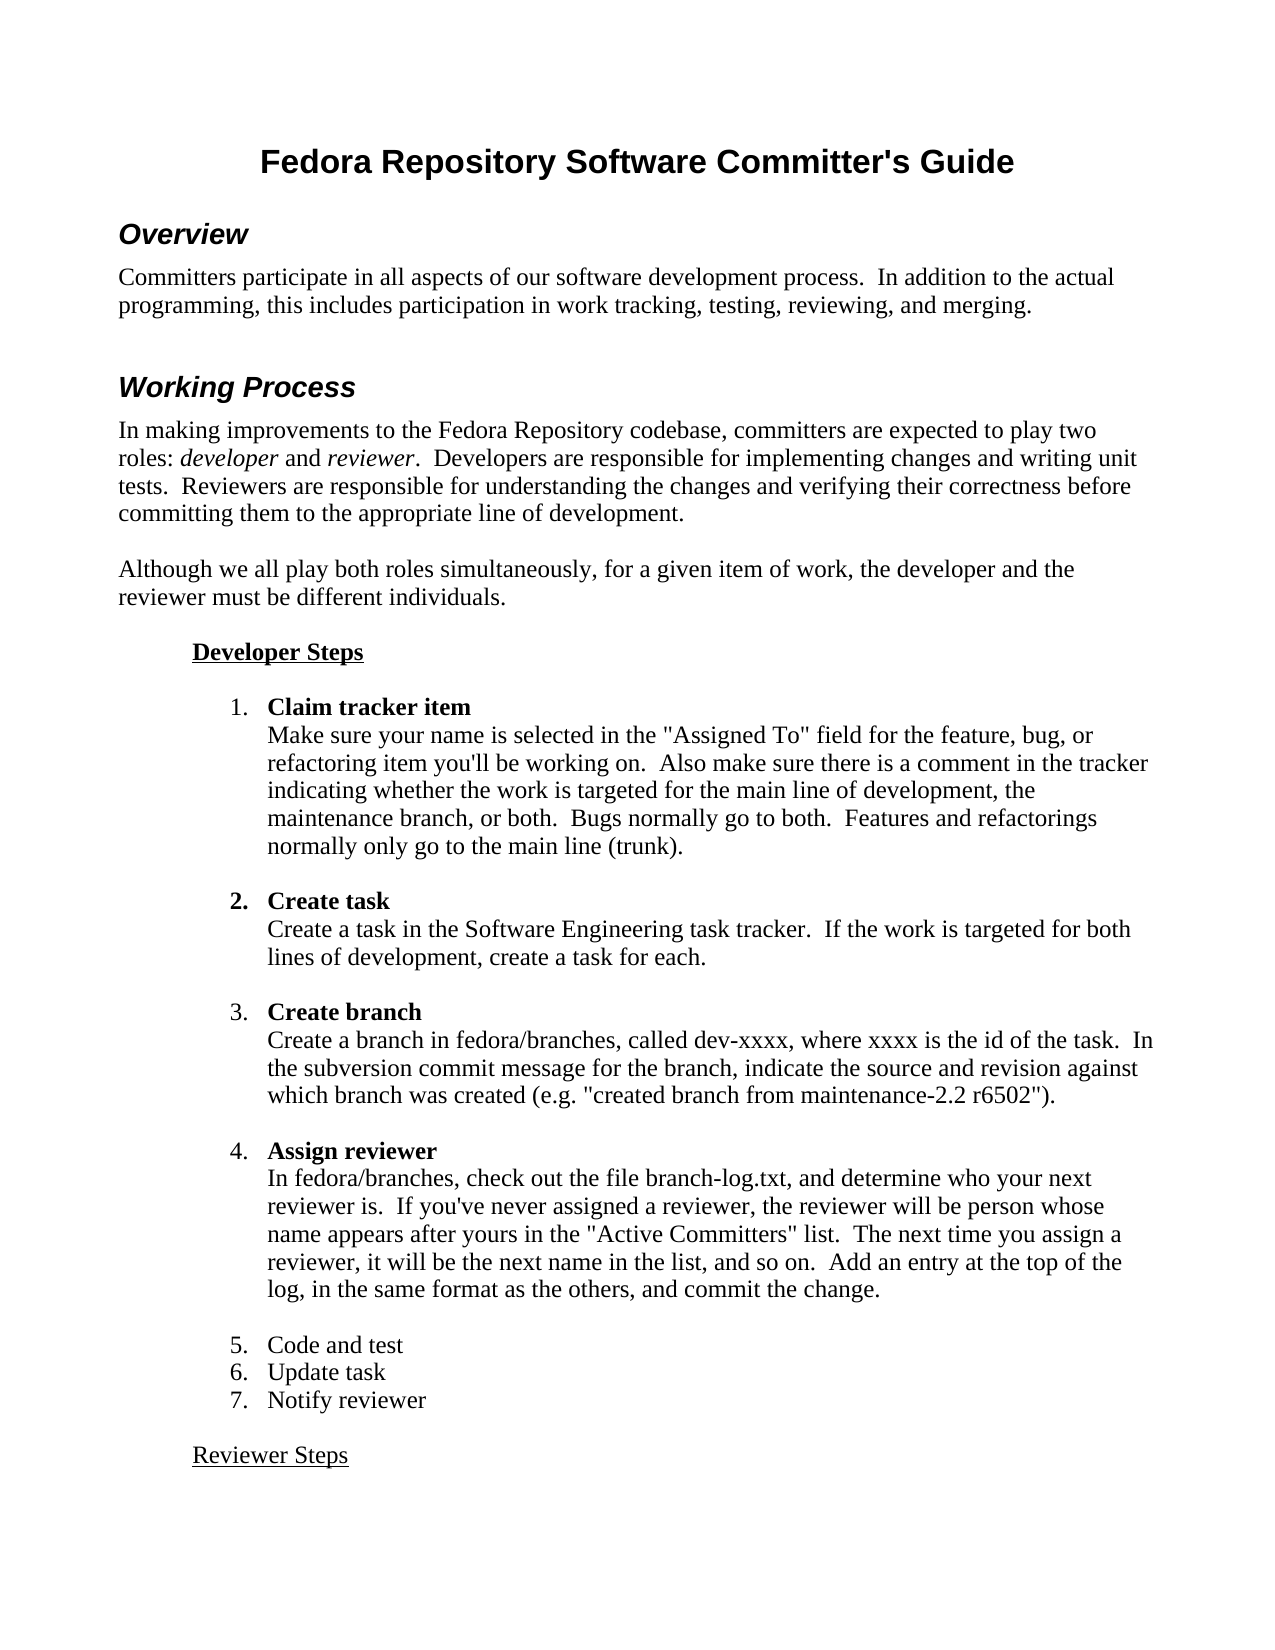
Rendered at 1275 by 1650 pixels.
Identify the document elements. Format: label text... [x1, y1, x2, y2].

list Create task [229, 887, 1157, 915]
text Reviewer Steps [192, 1442, 1157, 1469]
list Assign reviewer In fedora/branches, check out the file branch-log.txt, and determine who your next reviewer is. If you've never assigned a reviewer, the reviewer will be person whose name appears after yours in the "Active Committers" list. The next time you assign a reviewer, it will be the next name in the list, and so on. Add an entry at the top of the log, in the same format as the others, and commit the change. [229, 1137, 1157, 1331]
text In making improvements to the Fedora Repository codebase, committers are expected to play two roles: developer and reviewer. Developers are responsible for implementing changes and writing unit tests. Reviewers are responsible for understanding the changes and verifying their correctness before committing them to the appropriate line of development. [118, 416, 1157, 527]
list Claim tracker item Make sure your name is selected in the "Assigned To" field for the feature, bug, or refactoring item you'll be working on. Also make sure there is a comment in the tracker indicating whether the work is targeted for the main line of development, the maintenance branch, or both. Bugs normally go to both. Features and refactorings normally only go to the main line (trunk). [229, 693, 1157, 887]
list Notify reviewer [229, 1386, 1157, 1414]
list Create a task in the Software Engineering task tracker. If the work is targeted for both lines of development, create a task for each. [229, 915, 1157, 998]
text Although we all play both roles simultaneously, for a given item of work, the developer and the reviewer must be different individuals. [118, 555, 1157, 610]
text Developer Steps [192, 638, 1157, 666]
list Code and test [229, 1331, 1157, 1358]
text Committers participate in all aspects of our software development process. In addition to the actual programming, this includes participation in work tracking, testing, reviewing, and merging. [118, 263, 1157, 319]
list Create branch Create a branch in fedora/branches, called dev-xxxx, where xxxx is the id of the task. In the subversion commit message for the branch, indicate the source and revision against which branch was created (e.g. "created branch from maintenance-2.2 r6502"). [229, 998, 1157, 1137]
subtitle Working Process [118, 371, 1157, 404]
list Update task [229, 1358, 1157, 1386]
subtitle Fedora Repository Software Committer's Guide [118, 143, 1157, 181]
subtitle Overview [118, 218, 1157, 251]
